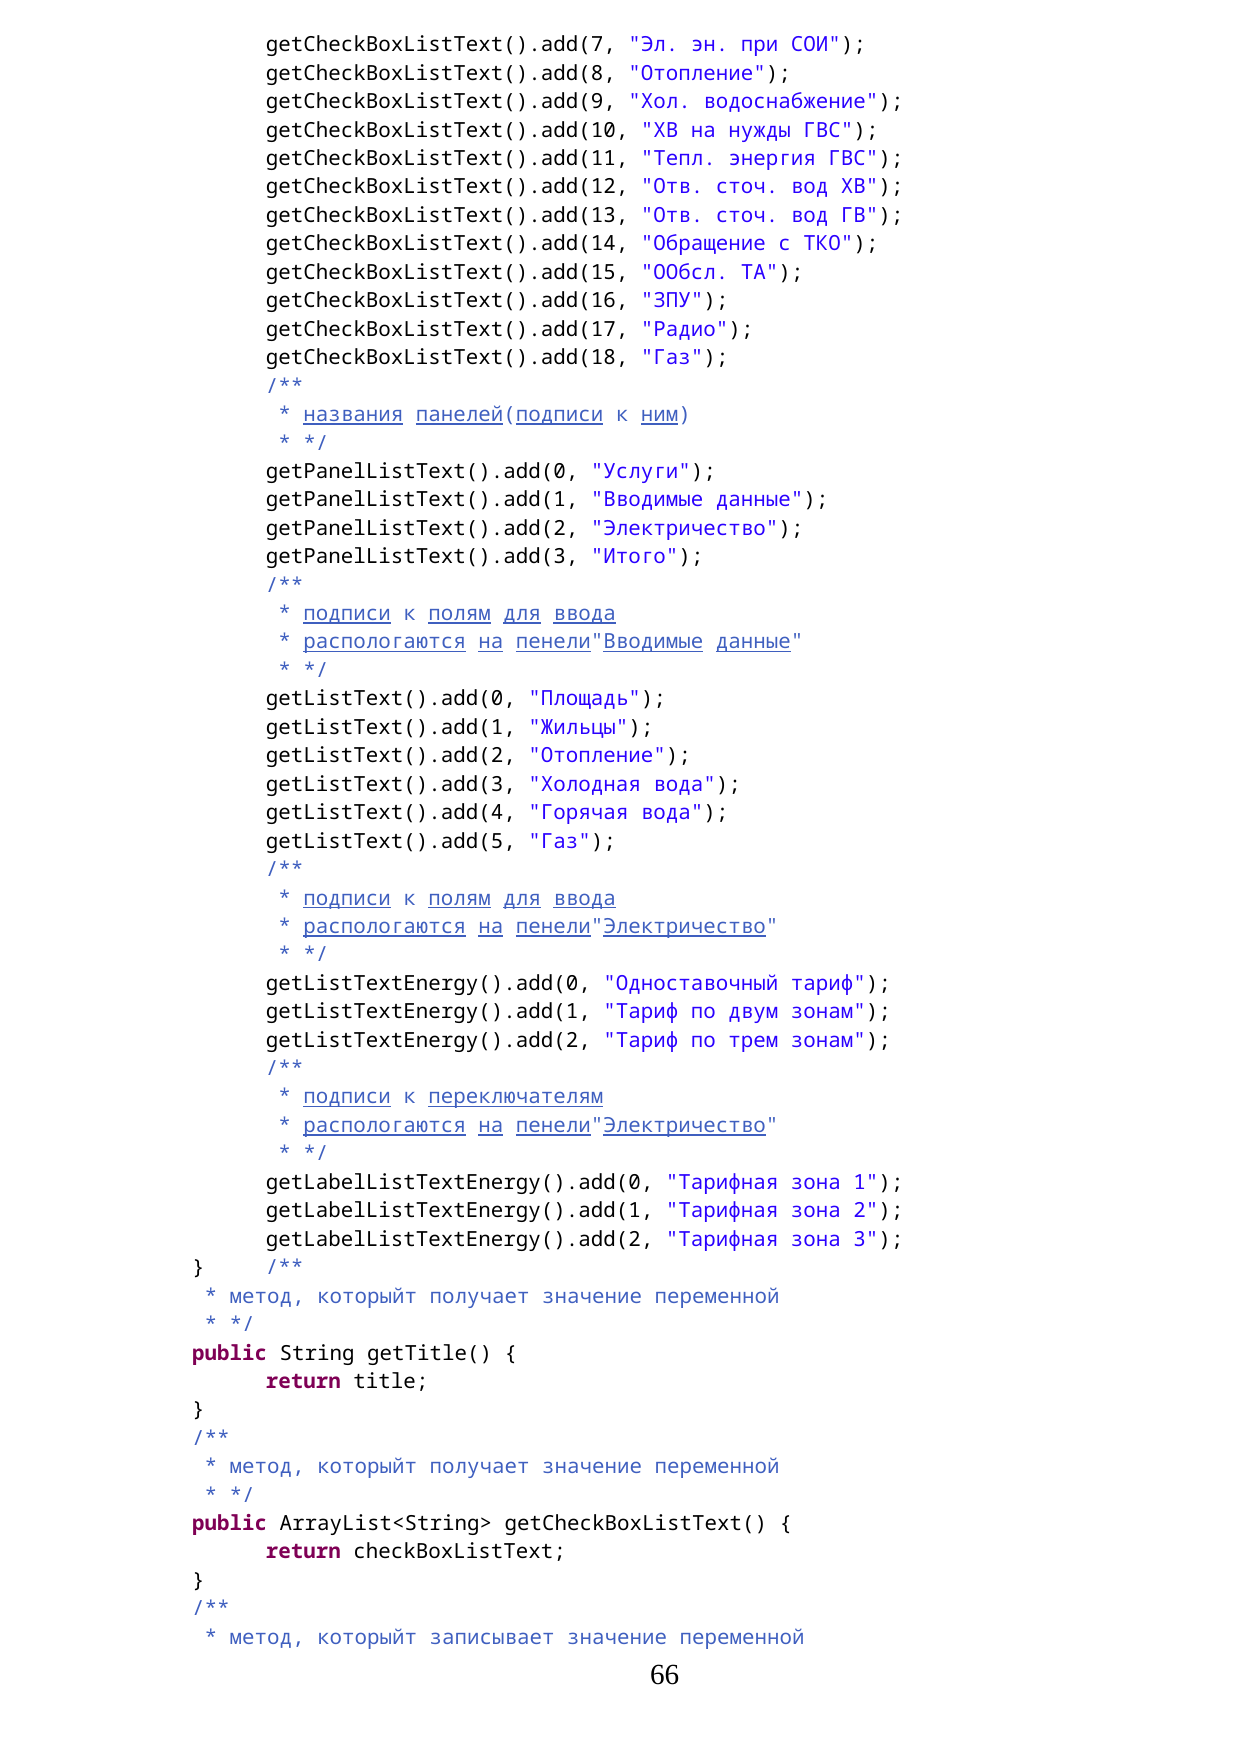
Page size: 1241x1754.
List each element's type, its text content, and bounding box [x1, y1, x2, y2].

text * названия панелей(подписи к ним) [118, 399, 1211, 428]
text getCheckBoxListText().add(7, "Эл. эн. при СОИ"); [118, 29, 1211, 58]
text /** [118, 854, 1211, 883]
text /** [118, 1423, 1211, 1451]
text return checkBoxListText; [118, 1537, 1211, 1565]
text getCheckBoxListText().add(11, "Тепл. энергия ГВС"); [118, 143, 1211, 172]
text * распологаются на пенели"Вводимые данные" [118, 627, 1211, 655]
text getListText().add(0, "Площадь"); [118, 683, 1211, 712]
text * подписи к полям для ввода [118, 883, 1211, 911]
text * */ [118, 655, 1211, 683]
text getListTextEnergy().add(2, "Тариф по трем зонам"); [118, 1025, 1211, 1053]
text getLabelListTextEnergy().add(2, "Тарифная зона 3"); [118, 1224, 1211, 1252]
text getPanelListText().add(3, "Итого"); [118, 541, 1211, 570]
text getLabelListTextEnergy().add(1, "Тарифная зона 2"); [118, 1195, 1211, 1224]
text getListTextEnergy().add(0, "Одноставочный тариф"); [118, 968, 1211, 996]
text return title; [118, 1366, 1211, 1394]
text /** [118, 1593, 1211, 1622]
text getCheckBoxListText().add(8, "Отопление"); [118, 58, 1211, 86]
text getCheckBoxListText().add(17, "Радио"); [118, 314, 1211, 342]
text getCheckBoxListText().add(9, "Хол. водоснабжение"); [118, 86, 1211, 115]
text getCheckBoxListText().add(18, "Газ"); [118, 342, 1211, 371]
text getCheckBoxListText().add(15, "ООбсл. ТА"); [118, 257, 1211, 285]
text getCheckBoxListText().add(10, "ХВ на нужды ГВС"); [118, 115, 1211, 143]
text /** [118, 1053, 1211, 1082]
text * */ [118, 1480, 1211, 1508]
text getCheckBoxListText().add(12, "Отв. сточ. вод ХВ"); [118, 172, 1211, 200]
text getLabelListTextEnergy().add(0, "Тарифная зона 1"); [118, 1167, 1211, 1195]
text * метод, которыйт получает значение переменной [118, 1451, 1211, 1480]
text * */ [118, 428, 1211, 456]
text getListText().add(1, "Жильцы"); [118, 712, 1211, 740]
text * подписи к переключателям [118, 1082, 1211, 1110]
text * метод, которыйт получает значение переменной [118, 1281, 1211, 1309]
text getPanelListText().add(0, "Услуги"); [118, 456, 1211, 484]
text getListText().add(3, "Холодная вода"); [118, 769, 1211, 797]
text /** [118, 371, 1211, 399]
text getListText().add(2, "Отопление"); [118, 740, 1211, 769]
text /** [118, 570, 1211, 598]
text getListText().add(5, "Газ"); [118, 826, 1211, 854]
text } /** [118, 1252, 1211, 1281]
text * */ [118, 1309, 1211, 1338]
text public String getTitle() { [118, 1338, 1211, 1366]
text getPanelListText().add(1, "Вводимые данные"); [118, 484, 1211, 513]
text * */ [118, 939, 1211, 968]
text * метод, которыйт записывает значение переменной [118, 1622, 1211, 1650]
text * подписи к полям для ввода [118, 598, 1211, 627]
text getCheckBoxListText().add(14, "Обращение с ТКО"); [118, 228, 1211, 257]
text } [118, 1394, 1211, 1423]
text getPanelListText().add(2, "Электричество"); [118, 513, 1211, 541]
text getCheckBoxListText().add(13, "Отв. сточ. вод ГВ"); [118, 200, 1211, 228]
text getListTextEnergy().add(1, "Тариф по двум зонам"); [118, 996, 1211, 1025]
text getListText().add(4, "Горячая вода"); [118, 797, 1211, 826]
text * */ [118, 1138, 1211, 1167]
text * распологаются на пенели"Электричество" [118, 911, 1211, 939]
text public ArrayList<String> getCheckBoxListText() { [118, 1508, 1211, 1537]
text getCheckBoxListText().add(16, "ЗПУ"); [118, 285, 1211, 314]
text * распологаются на пенели"Электричество" [118, 1110, 1211, 1138]
text } [118, 1565, 1211, 1593]
